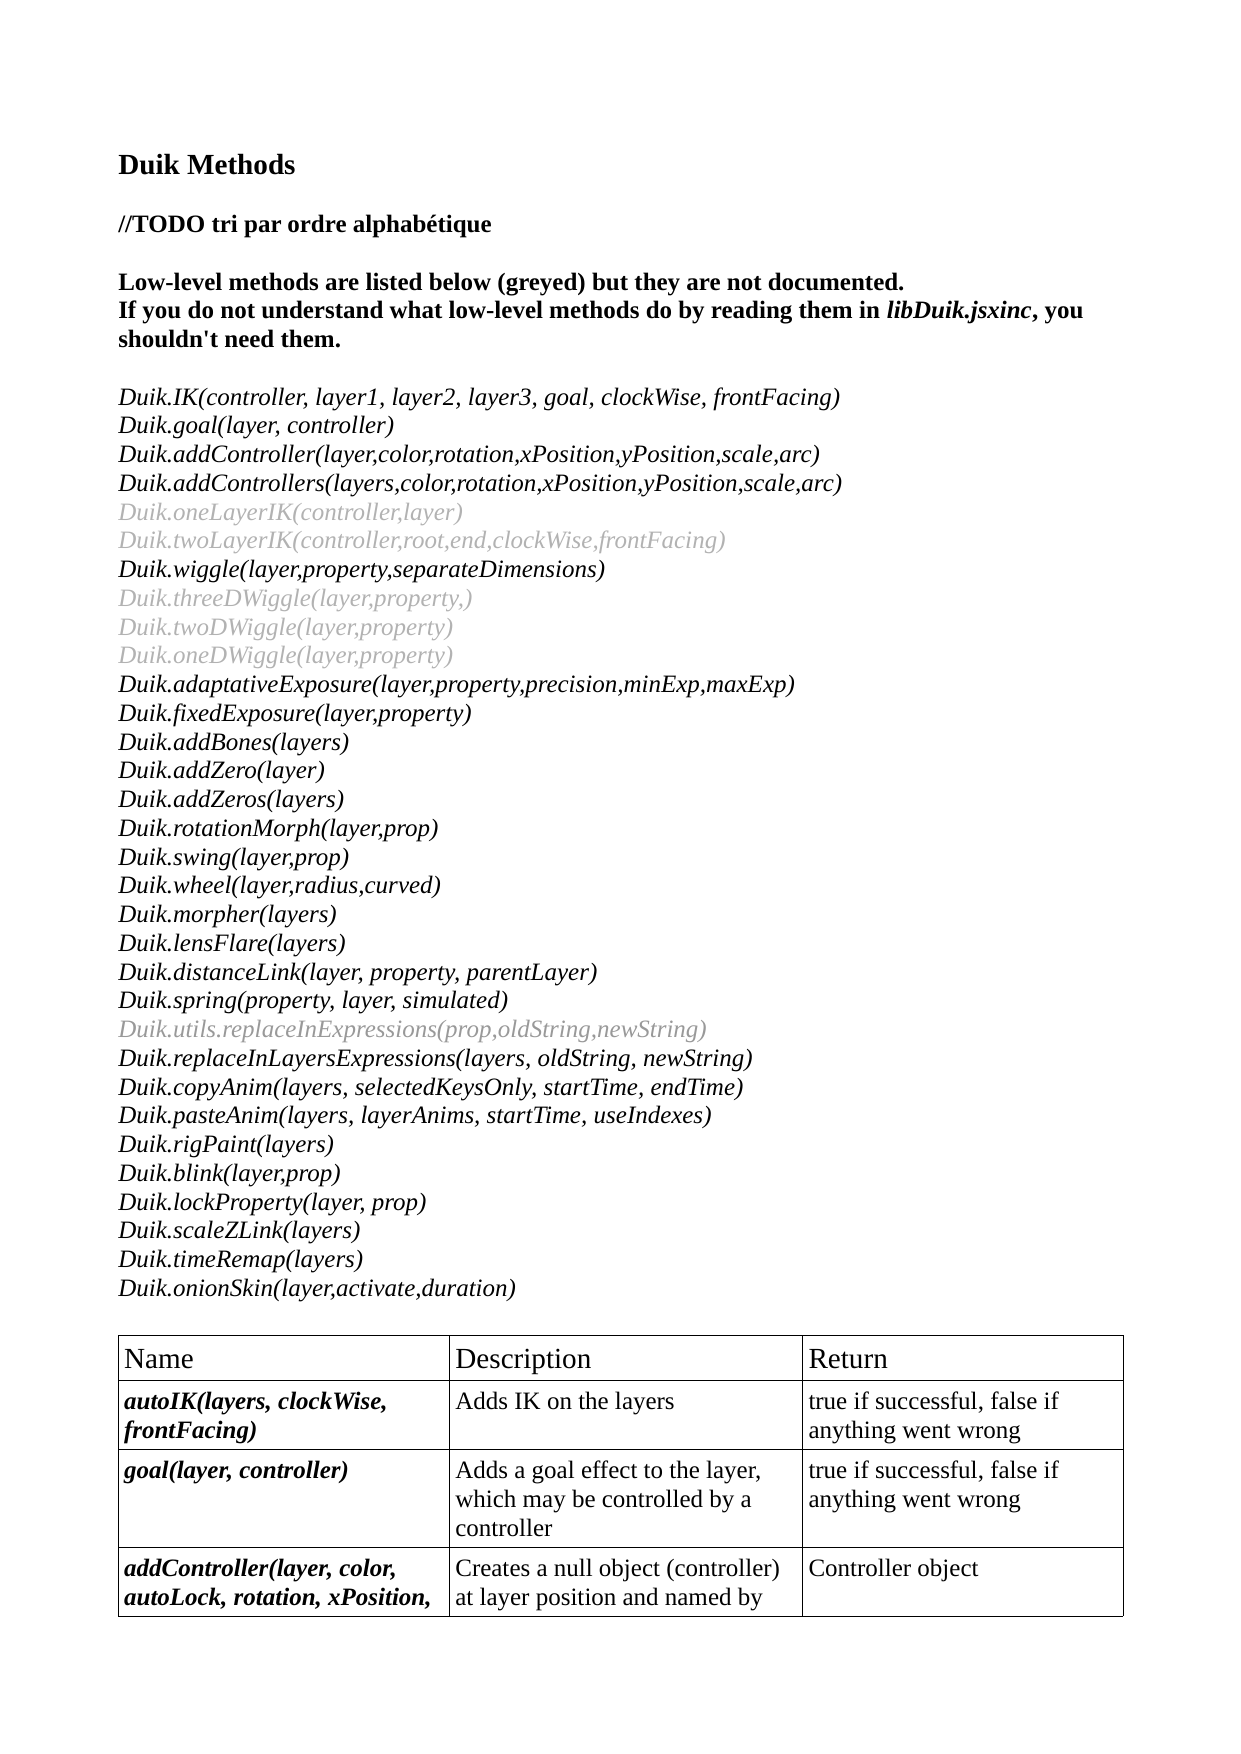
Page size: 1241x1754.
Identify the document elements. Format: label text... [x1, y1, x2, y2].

text Duik.addZero(layer) [118, 755, 1122, 784]
text Duik.copyAnim(layers, selectedKeysOnly, startTime, endTime) [118, 1072, 1122, 1100]
table_cell Controller object [803, 1548, 1123, 1616]
text Duik.replaceInLayersExpressions(layers, oldString, newString) [118, 1043, 1122, 1072]
text Duik.morpher(layers) [118, 899, 1122, 928]
text Duik.lockProperty(layer, prop) [118, 1187, 1122, 1215]
text Duik.addControllers(layers,color,rotation,xPosition,yPosition,scale,arc) [118, 468, 1122, 497]
table_cell addController(layer, color, autoLock, rotation, xPosition, [119, 1548, 449, 1616]
table_cell autoIK(layers, clockWise, frontFacing) [119, 1381, 449, 1449]
text Duik.fixedExposure(layer,property) [118, 698, 1122, 727]
table_header Description [450, 1336, 802, 1380]
text Duik.addController(layer,color,rotation,xPosition,yPosition,scale,arc) [118, 439, 1122, 468]
text Duik.distanceLink(layer, property, parentLayer) [118, 957, 1122, 985]
text Duik.IK(controller, layer1, layer2, layer3, goal, clockWise, frontFacing) [118, 382, 1122, 410]
text Duik.pasteAnim(layers, layerAnims, startTime, useIndexes) [118, 1100, 1122, 1129]
text Duik Methods [118, 147, 1122, 180]
table_cell true if successful, false if anything went wrong [803, 1450, 1123, 1547]
text Duik.swing(layer,prop) [118, 842, 1122, 870]
text //TODO tri par ordre alphabétique [118, 209, 1122, 238]
text Duik.rigPaint(layers) [118, 1129, 1122, 1158]
text Duik.scaleZLink(layers) [118, 1215, 1122, 1244]
text Duik.goal(layer, controller) [118, 410, 1122, 439]
table_cell true if successful, false if anything went wrong [803, 1381, 1123, 1449]
text If you do not understand what low-level methods do by reading them in libDuik.jsxinc, you shouldn't need them. [118, 295, 1122, 353]
table_header Name [119, 1336, 449, 1380]
text Duik.spring(property, layer, simulated) [118, 985, 1122, 1014]
table_header Return [803, 1336, 1123, 1380]
text Duik.wiggle(layer,property,separateDimensions) [118, 554, 1122, 583]
text Duik.twoLayerIK(controller,root,end,clockWise,frontFacing) [118, 525, 1122, 554]
table_cell Creates a null object (controller) at layer position and named by [450, 1548, 802, 1616]
text Duik.timeRemap(layers) [118, 1244, 1122, 1273]
table_cell Adds IK on the layers [450, 1381, 802, 1449]
text Duik.addBones(layers) [118, 727, 1122, 755]
text Duik.twoDWiggle(layer,property) [118, 612, 1122, 640]
text Duik.adaptativeExposure(layer,property,precision,minExp,maxExp) [118, 669, 1122, 698]
table_cell goal(layer, controller) [119, 1450, 449, 1547]
table_cell Adds a goal effect to the layer, which may be controlled by a controller [450, 1450, 802, 1547]
text Duik.blink(layer,prop) [118, 1158, 1122, 1187]
text Duik.onionSkin(layer,activate,duration) [118, 1273, 1122, 1302]
text Duik.addZeros(layers) [118, 784, 1122, 813]
text Duik.utils.replaceInExpressions(prop,oldString,newString) [118, 1014, 1122, 1043]
text Duik.oneLayerIK(controller,layer) [118, 497, 1122, 525]
text Duik.wheel(layer,radius,curved) [118, 870, 1122, 899]
text Low-level methods are listed below (greyed) but they are not documented. [118, 267, 1122, 295]
text Duik.lensFlare(layers) [118, 928, 1122, 957]
text Duik.oneDWiggle(layer,property) [118, 640, 1122, 669]
text Duik.threeDWiggle(layer,property,) [118, 583, 1122, 612]
text Duik.rotationMorph(layer,prop) [118, 813, 1122, 842]
